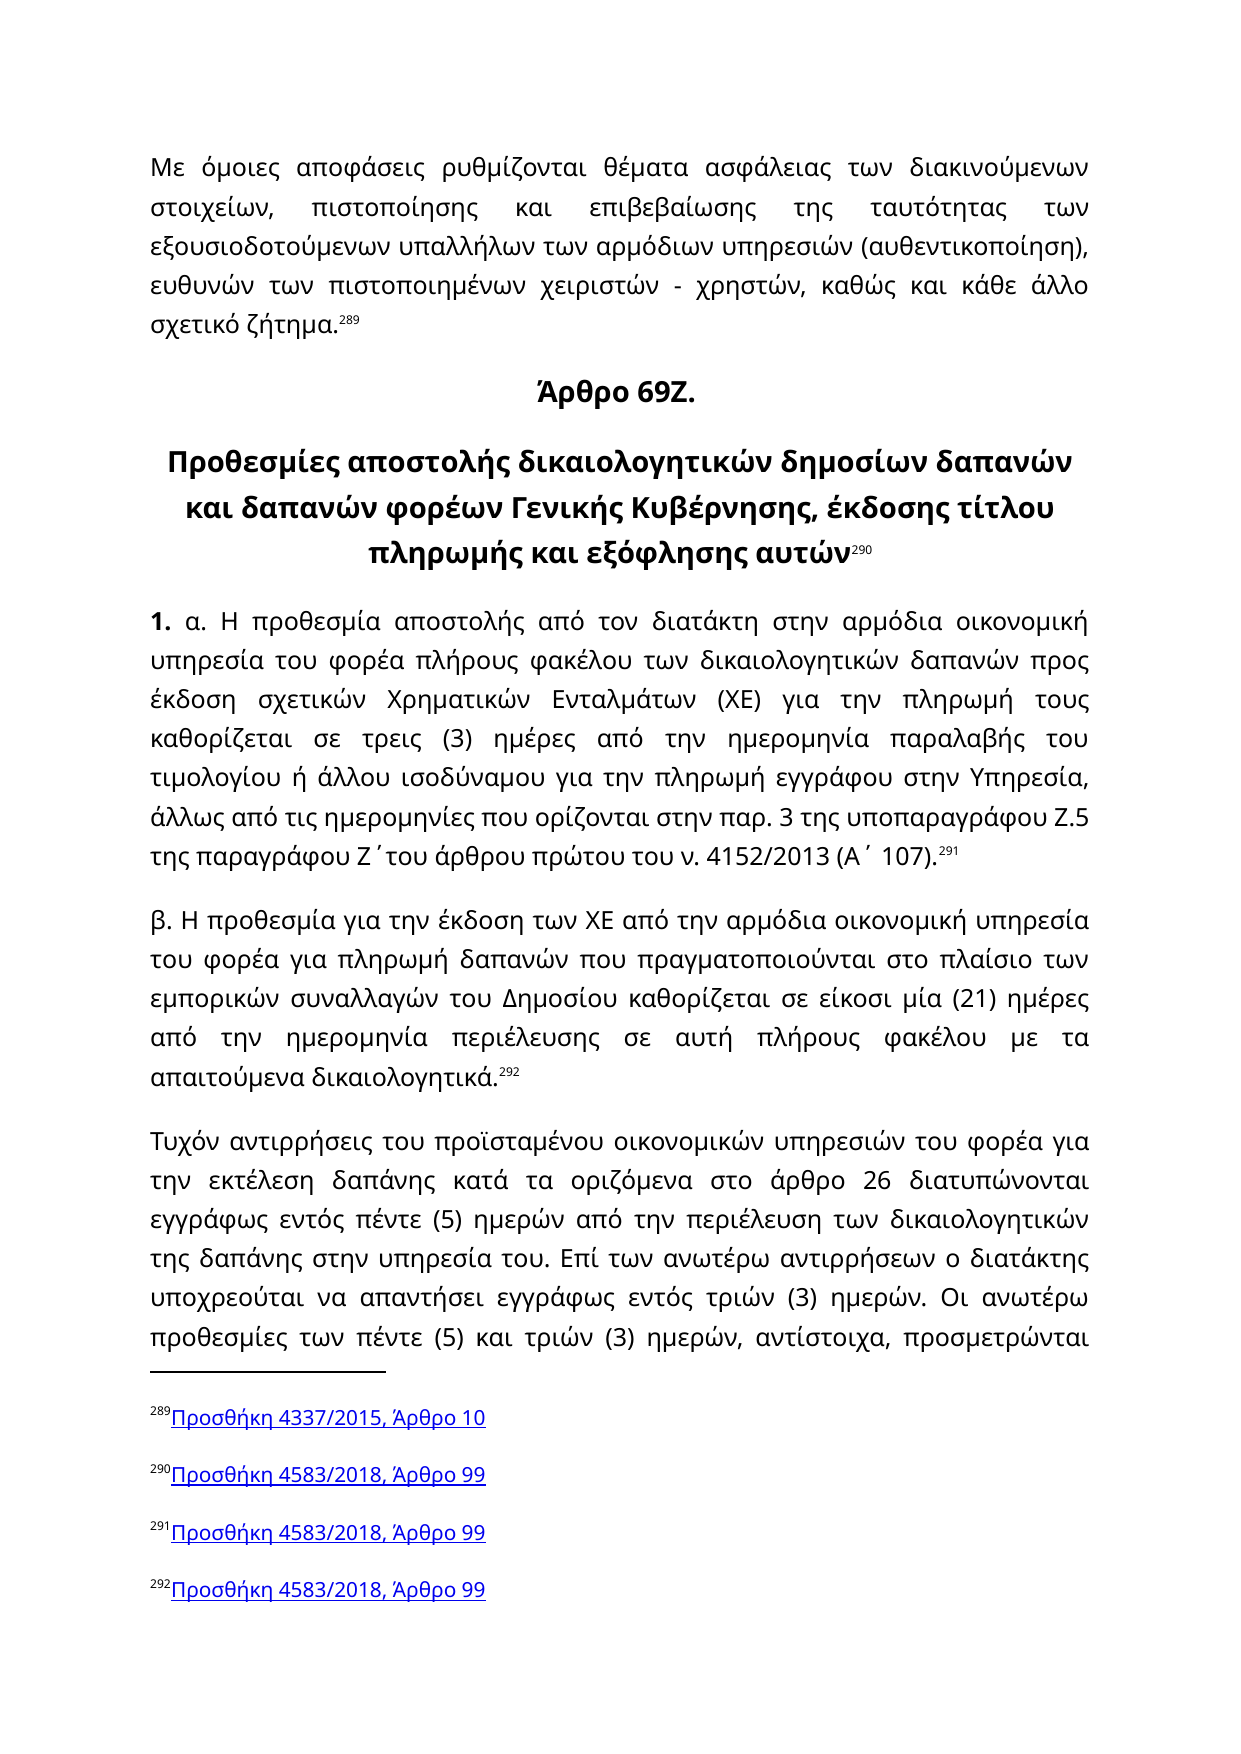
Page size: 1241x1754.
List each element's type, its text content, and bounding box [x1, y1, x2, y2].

text β. Η προθεσμία για την έκδοση των ΧΕ από την αρμόδια οικονομική υπηρεσία του φορέα για πληρωμή δαπανών που πραγματοποιούνται στο πλαίσιο των εμπορικών συναλλαγών του Δημοσίου καθορίζεται σε είκοσι μία (21) ημέρες από την ημερομηνία περιέλευσης σε αυτή πλήρους φακέλου με τα απαιτούμενα δικαιολογητικά. [150, 902, 1090, 1093]
text Με όμοιες αποφάσεις ρυθμίζονται θέματα ασφάλειας των διακινούμενων στοιχείων, πιστοποίησης και επιβεβαίωσης της ταυτότητας των εξουσιοδοτούμενων υπαλλήλων των αρμόδιων υπηρεσιών (αυθεντικοποίηση), ευθυνών των πιστοποιημένων χειριστών - χρηστών, καθώς και κάθε άλλο σχετικό ζήτημα. [150, 150, 1090, 341]
text Προσθήκη 4583/2018, Άρθρο 99 [150, 1460, 1090, 1489]
text Προσθήκη 4583/2018, Άρθρο 99 [150, 1518, 1090, 1546]
text Προσθήκη 4337/2015, Άρθρο 10 [150, 1403, 1090, 1431]
subtitle Άρθρο 69Ζ. [150, 371, 1090, 411]
text 1. α. Η προθεσμία αποστολής από τον διατάκτη στην αρμόδια οικονομική υπηρεσία του φορέα πλήρους φακέλου των δικαιολογητικών δαπανών προς έκδοση σχετικών Xρηματικών Eνταλμάτων (ΧΕ) για την πληρωμή τους καθορίζεται σε τρεις (3) ημέρες από την ημερομηνία παραλαβής του τιμολογίου ή άλλου ισοδύναμου για την πληρωμή εγγράφου στην Υπηρεσία, άλλως από τις ημερομηνίες που ορίζονται στην παρ. 3 της υποπαραγράφου Ζ.5 της παραγράφου Ζ΄του άρθρου πρώτου του ν. 4152/2013 (Α΄ 107). [150, 603, 1090, 872]
subtitle Προθεσμίες αποστολής δικαιολογητικών δημοσίων δαπανών και δαπανών φορέων Γενικής Κυβέρνησης, έκδοσης τίτλου πληρωμής και εξόφλησης αυτών [150, 441, 1090, 572]
text Τυχόν αντιρρήσεις του προϊσταμένου οικονομικών υπηρεσιών του φορέα για την εκτέλεση δαπάνης κατά τα οριζόμενα στο άρθρο 26 διατυπώνονται εγγράφως εντός πέντε (5) ημερών από την περιέλευση των δικαιολογητικών της δαπάνης στην υπηρεσία του. Επί των ανωτέρω αντιρρήσεων ο διατάκτης υποχρεούται να απαντήσει εγγράφως εντός τριών (3) ημερών. Οι ανωτέρω προθεσμίες των πέντε (5) και τριών (3) ημερών, αντίστοιχα, προσμετρώνται [150, 1123, 1090, 1353]
text Προσθήκη 4583/2018, Άρθρο 99 [150, 1576, 1090, 1604]
